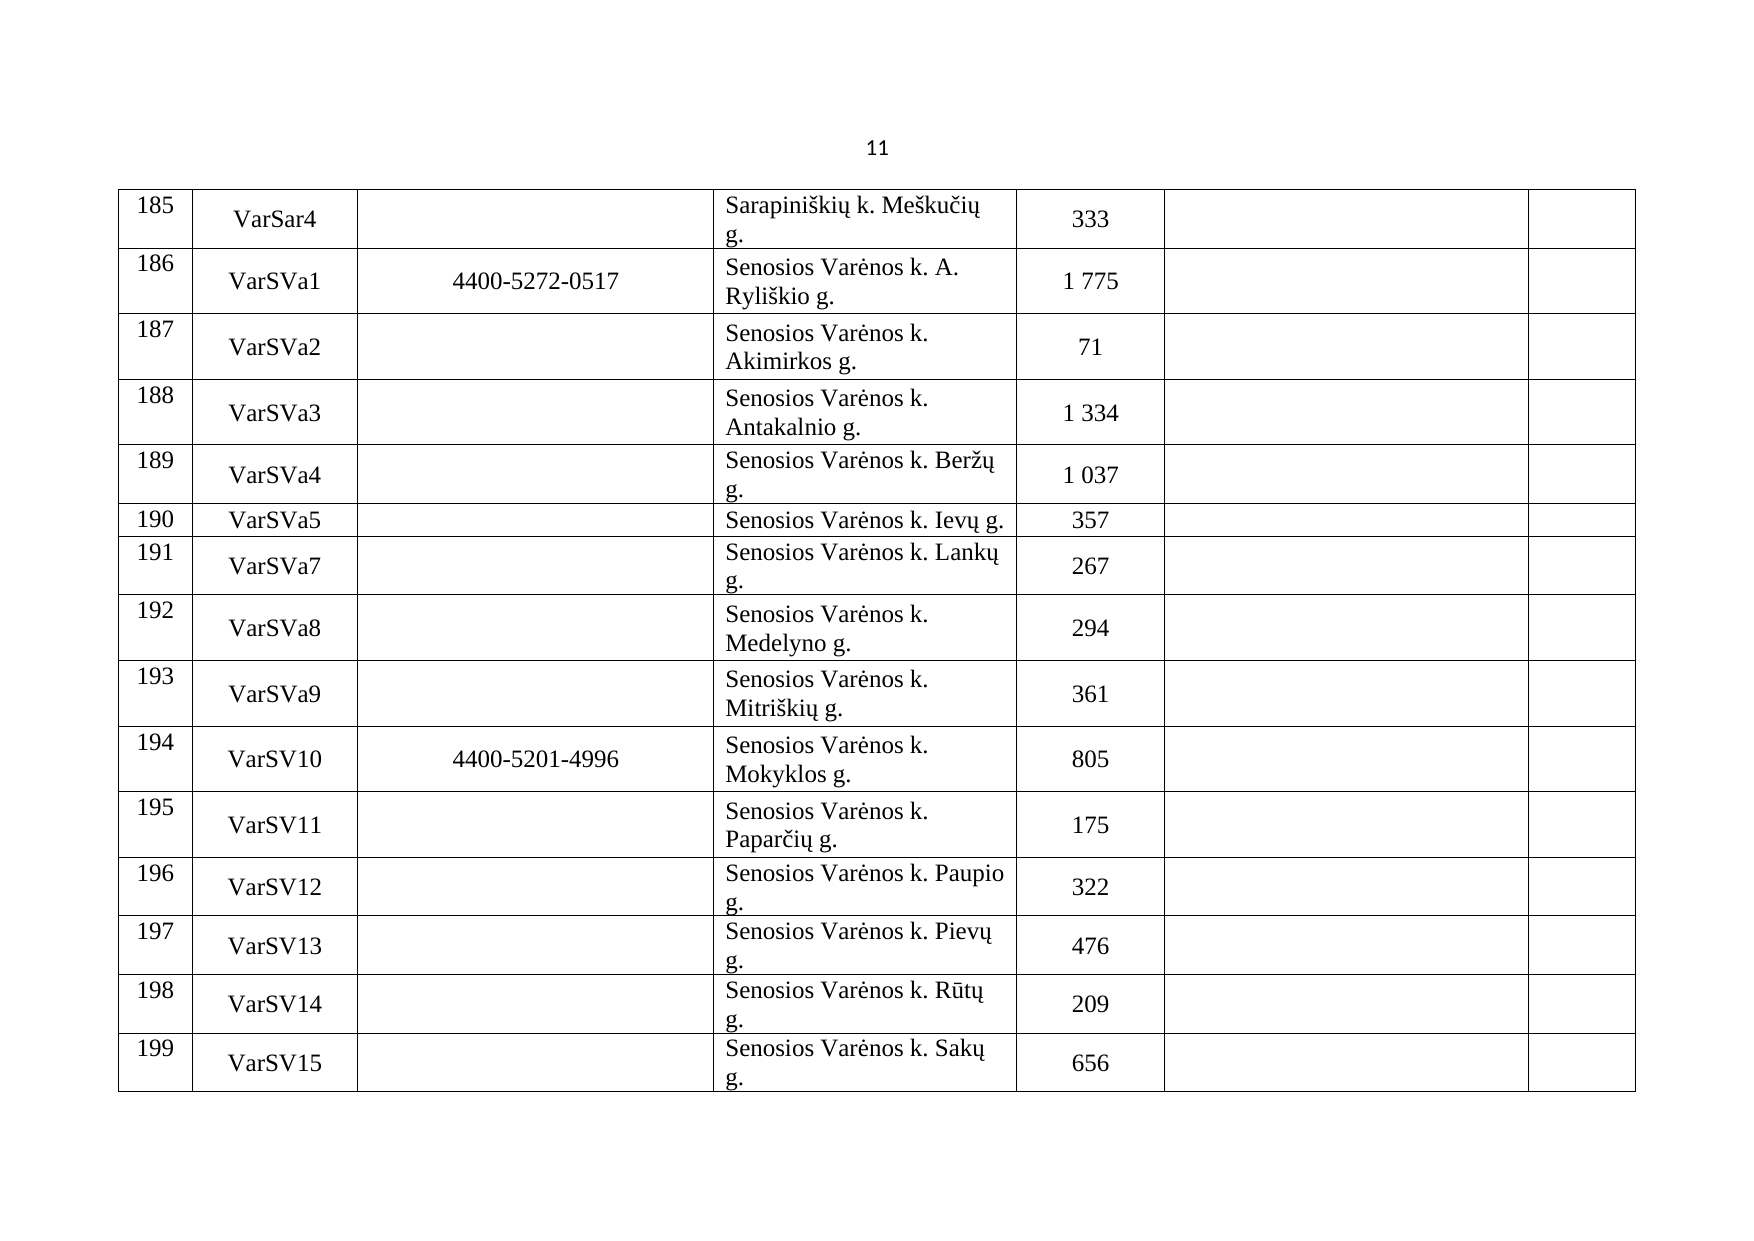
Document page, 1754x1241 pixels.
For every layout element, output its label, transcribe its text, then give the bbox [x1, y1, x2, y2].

table_cell 194 [119, 727, 192, 791]
table_cell 193 [119, 661, 192, 726]
table_cell [1529, 595, 1635, 660]
table_cell VarSVa3 [193, 380, 357, 444]
table_cell Senosios Varėnos k. Ievų g. [714, 504, 1016, 536]
table_cell VarSV15 [193, 1034, 357, 1091]
table_cell [1165, 445, 1528, 503]
table_cell 1 334 [1017, 380, 1164, 444]
table_cell [1529, 314, 1635, 379]
table_cell [358, 661, 713, 726]
table_cell 333 [1017, 190, 1164, 247]
table_cell [358, 792, 713, 857]
table_cell [358, 504, 713, 536]
table_cell Sarapiniškių k. Meškučių g. [714, 190, 1016, 247]
table_cell [1165, 661, 1528, 726]
table_cell Senosios Varėnos k. Paparčių g. [714, 792, 1016, 857]
table_cell Senosios Varėnos k. Pievų g. [714, 916, 1016, 974]
table_cell [1165, 792, 1528, 857]
table_cell 188 [119, 380, 192, 444]
table_cell VarSV10 [193, 727, 357, 791]
table_cell 198 [119, 975, 192, 1032]
table_cell [358, 595, 713, 660]
table_cell VarSar4 [193, 190, 357, 247]
table_cell VarSVa7 [193, 537, 357, 594]
table_cell 1 775 [1017, 249, 1164, 313]
table_cell [1165, 314, 1528, 379]
table_cell [1165, 727, 1528, 791]
table_cell 196 [119, 858, 192, 915]
table_cell [1529, 537, 1635, 594]
table_cell 267 [1017, 537, 1164, 594]
table_cell Senosios Varėnos k. Mokyklos g. [714, 727, 1016, 791]
table_cell 191 [119, 537, 192, 594]
table_cell [1529, 504, 1635, 536]
table_cell [358, 190, 713, 247]
table_cell 186 [119, 249, 192, 313]
table_cell 195 [119, 792, 192, 857]
table_cell [1529, 858, 1635, 915]
table_cell VarSVa4 [193, 445, 357, 503]
table_cell Senosios Varėnos k. Rūtų g. [714, 975, 1016, 1032]
table_cell Senosios Varėnos k. A. Ryliškio g. [714, 249, 1016, 313]
table_cell [1165, 249, 1528, 313]
table_cell VarSVa8 [193, 595, 357, 660]
table_cell [1165, 595, 1528, 660]
table_cell VarSV12 [193, 858, 357, 915]
table_cell Senosios Varėnos k. Mitriškių g. [714, 661, 1016, 726]
table_cell [1529, 445, 1635, 503]
table_cell 175 [1017, 792, 1164, 857]
table_cell VarSVa5 [193, 504, 357, 536]
table_cell [358, 445, 713, 503]
table_cell [1529, 249, 1635, 313]
table_cell 185 [119, 190, 192, 247]
table_cell 805 [1017, 727, 1164, 791]
table_cell 656 [1017, 1034, 1164, 1091]
table_cell [1165, 504, 1528, 536]
table_cell 192 [119, 595, 192, 660]
table_cell 189 [119, 445, 192, 503]
table_cell Senosios Varėnos k. Sakų g. [714, 1034, 1016, 1091]
table_cell VarSVa1 [193, 249, 357, 313]
table_cell [1529, 1034, 1635, 1091]
table_cell [1529, 380, 1635, 444]
table_cell VarSVa9 [193, 661, 357, 726]
table_cell [1529, 727, 1635, 791]
table_cell Senosios Varėnos k. Medelyno g. [714, 595, 1016, 660]
table_cell [1165, 916, 1528, 974]
table_cell [358, 537, 713, 594]
table_cell 4400-5201-4996 [358, 727, 713, 791]
table_cell 361 [1017, 661, 1164, 726]
table_cell 209 [1017, 975, 1164, 1032]
table_cell [1165, 858, 1528, 915]
table_cell [1165, 190, 1528, 247]
table_cell [358, 314, 713, 379]
table_cell [358, 1034, 713, 1091]
table_cell [1165, 537, 1528, 594]
table_cell [358, 916, 713, 974]
table_cell Senosios Varėnos k. Beržų g. [714, 445, 1016, 503]
table_cell [1165, 1034, 1528, 1091]
table_cell Senosios Varėnos k. Paupio g. [714, 858, 1016, 915]
table_cell [1529, 190, 1635, 247]
table_cell [358, 975, 713, 1032]
table_cell VarSV11 [193, 792, 357, 857]
table_cell [1529, 792, 1635, 857]
table_cell [358, 858, 713, 915]
table_cell 199 [119, 1034, 192, 1091]
table_cell Senosios Varėnos k. Antakalnio g. [714, 380, 1016, 444]
table_cell VarSV13 [193, 916, 357, 974]
table_cell [1165, 380, 1528, 444]
table_cell [1165, 975, 1528, 1032]
table_cell 4400-5272-0517 [358, 249, 713, 313]
table_cell VarSVa2 [193, 314, 357, 379]
table_cell [1529, 916, 1635, 974]
table_cell 187 [119, 314, 192, 379]
table_cell Senosios Varėnos k. Lankų g. [714, 537, 1016, 594]
table_cell [1529, 975, 1635, 1032]
table_cell [358, 380, 713, 444]
table_cell Senosios Varėnos k. Akimirkos g. [714, 314, 1016, 379]
table_cell 476 [1017, 916, 1164, 974]
table_cell 71 [1017, 314, 1164, 379]
table_cell 357 [1017, 504, 1164, 536]
table_cell 197 [119, 916, 192, 974]
table_cell VarSV14 [193, 975, 357, 1032]
table_cell 294 [1017, 595, 1164, 660]
table_cell 322 [1017, 858, 1164, 915]
table_cell 1 037 [1017, 445, 1164, 503]
table_cell 190 [119, 504, 192, 536]
table_cell [1529, 661, 1635, 726]
